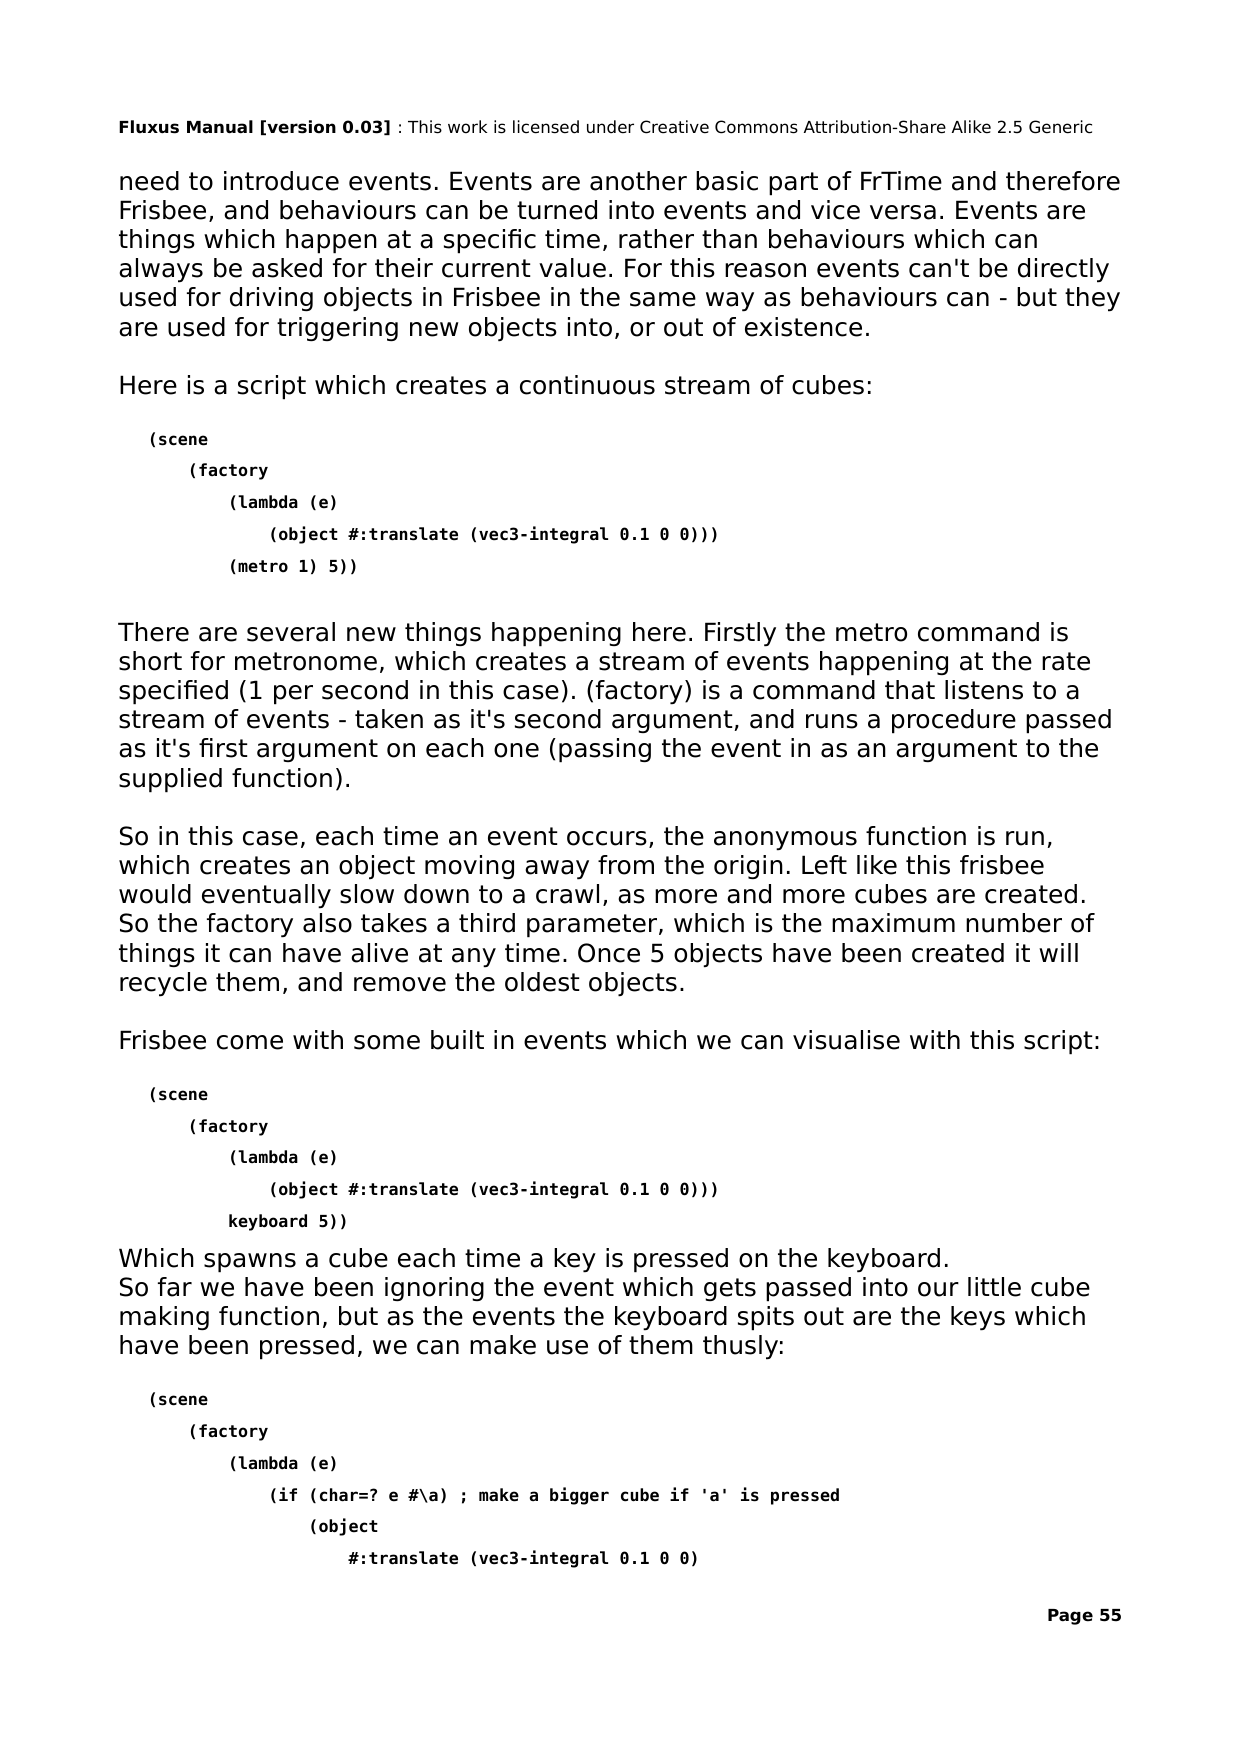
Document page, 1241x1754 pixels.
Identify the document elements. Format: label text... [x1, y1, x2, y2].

text (object [148, 1517, 1122, 1537]
text (object #:translate (vec3-integral 0.1 0 0))) [148, 525, 1122, 544]
text (lambda (e) [148, 1148, 1122, 1168]
text #:translate (vec3-integral 0.1 0 0) [148, 1549, 1122, 1569]
text Frisbee come with some built in events which we can visualise with this script: [118, 1026, 1122, 1056]
text Which spawns a cube each time a key is pressed on the keyboard. [118, 1244, 1122, 1273]
text (factory [148, 1422, 1122, 1441]
text (metro 1) 5)) [148, 557, 1122, 576]
text So far we have been ignoring the event which gets passed into our little cube making function, but as the events the keyboard spits out are the keys which have been pressed, we can make use of them thusly: [118, 1273, 1122, 1361]
text (lambda (e) [148, 493, 1122, 513]
text keyboard 5)) [148, 1212, 1122, 1232]
text (if (char=? e #\a) ; make a bigger cube if 'a' is pressed [148, 1486, 1122, 1505]
text (scene [148, 429, 1122, 449]
text need to introduce events. Events are another basic part of FrTime and therefore Frisbee, and behaviours can be turned into events and vice versa. Events are things which happen at a specific time, rather than behaviours which can always be asked for their current value. For this reason events can't be directly used for driving objects in Frisbee in the same way as behaviours can - but they are used for triggering new objects into, or out of existence. [118, 167, 1122, 342]
text (scene [148, 1085, 1122, 1104]
text So in this case, each time an event occurs, the anonymous function is run, which creates an object moving away from the origin. Left like this frisbee would eventually slow down to a crawl, as more and more cubes are created. So the factory also takes a third parameter, which is the maximum number of things it can have alive at any time. Once 5 objects have been created it will recycle them, and remove the oldest objects. [118, 822, 1122, 997]
text (factory [148, 1117, 1122, 1136]
text There are several new things happening here. Firstly the metro command is short for metronome, which creates a stream of events happening at the rate specified (1 per second in this case). (factory) is a command that listens to a stream of events - taken as it's second argument, and runs a procedure passed as it's first argument on each one (passing the event in as an argument to the supplied function). [118, 618, 1122, 793]
text Here is a script which creates a continuous stream of cubes: [118, 371, 1122, 400]
text (scene [148, 1390, 1122, 1409]
text (factory [148, 461, 1122, 481]
text (lambda (e) [148, 1454, 1122, 1473]
text (object #:translate (vec3-integral 0.1 0 0))) [148, 1180, 1122, 1200]
